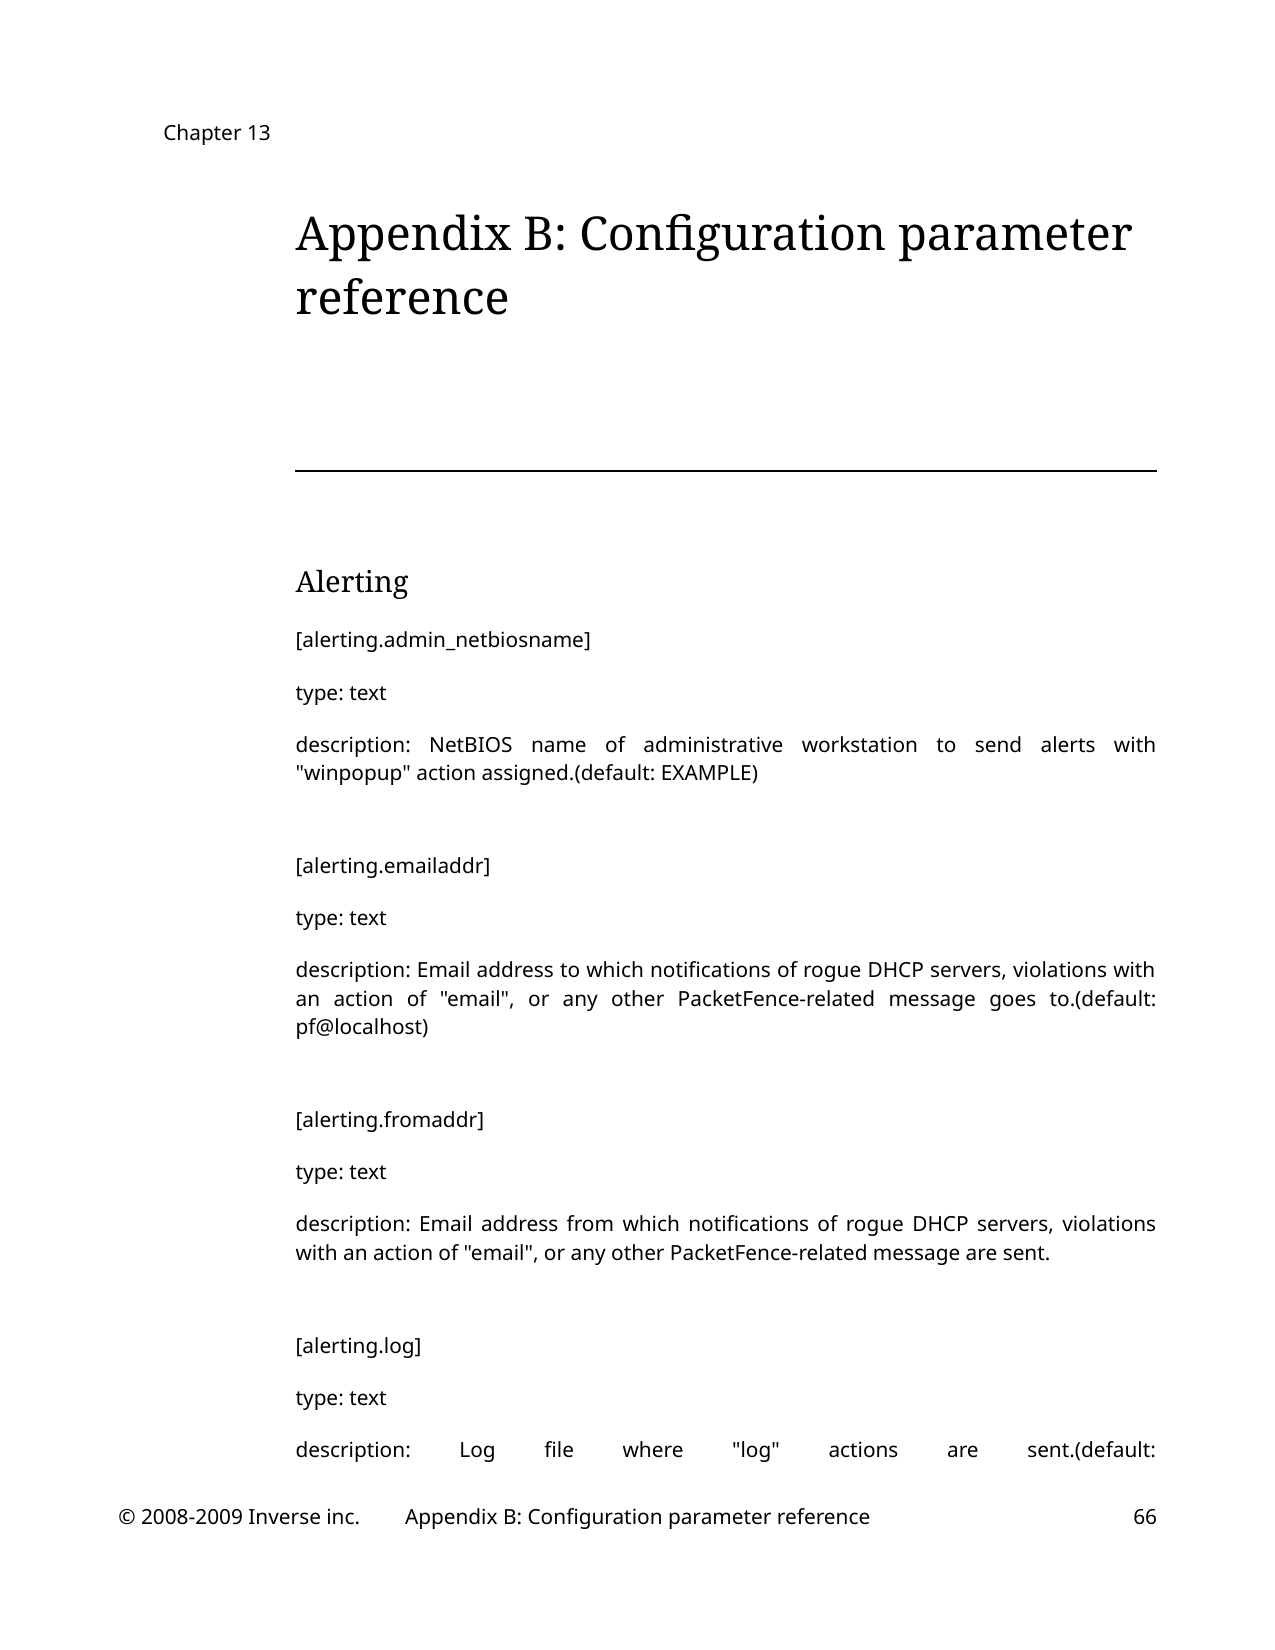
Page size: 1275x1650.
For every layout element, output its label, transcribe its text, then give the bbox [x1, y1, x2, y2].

text type: text [295, 1383, 1157, 1411]
text [alerting.emailaddr] [295, 851, 1157, 879]
text type: text [295, 903, 1157, 932]
text type: text [295, 678, 1157, 706]
text description: Email address from which notifications of rogue DHCP servers, violations with an action of "email", or any other PacketFence-related message are sent. [295, 1209, 1157, 1266]
text description: Log file where "log" actions are sent.(default: [295, 1435, 1157, 1463]
text [alerting.admin_netbiosname] [295, 626, 1157, 654]
text [alerting.log] [295, 1331, 1157, 1359]
text [alerting.fromaddr] [295, 1105, 1157, 1134]
text type: text [295, 1157, 1157, 1186]
text description: Email address to which notifications of rogue DHCP servers, violations with an action of "email", or any other PacketFence-related message goes to.(default: pf@localhost) [295, 955, 1157, 1041]
text description: NetBIOS name of administrative workstation to send alerts with "winpopup" action assigned.(default: EXAMPLE) [295, 730, 1157, 787]
subtitle Alerting [295, 561, 1157, 601]
subtitle Appendix B: Configuration parameter reference [295, 201, 1157, 470]
